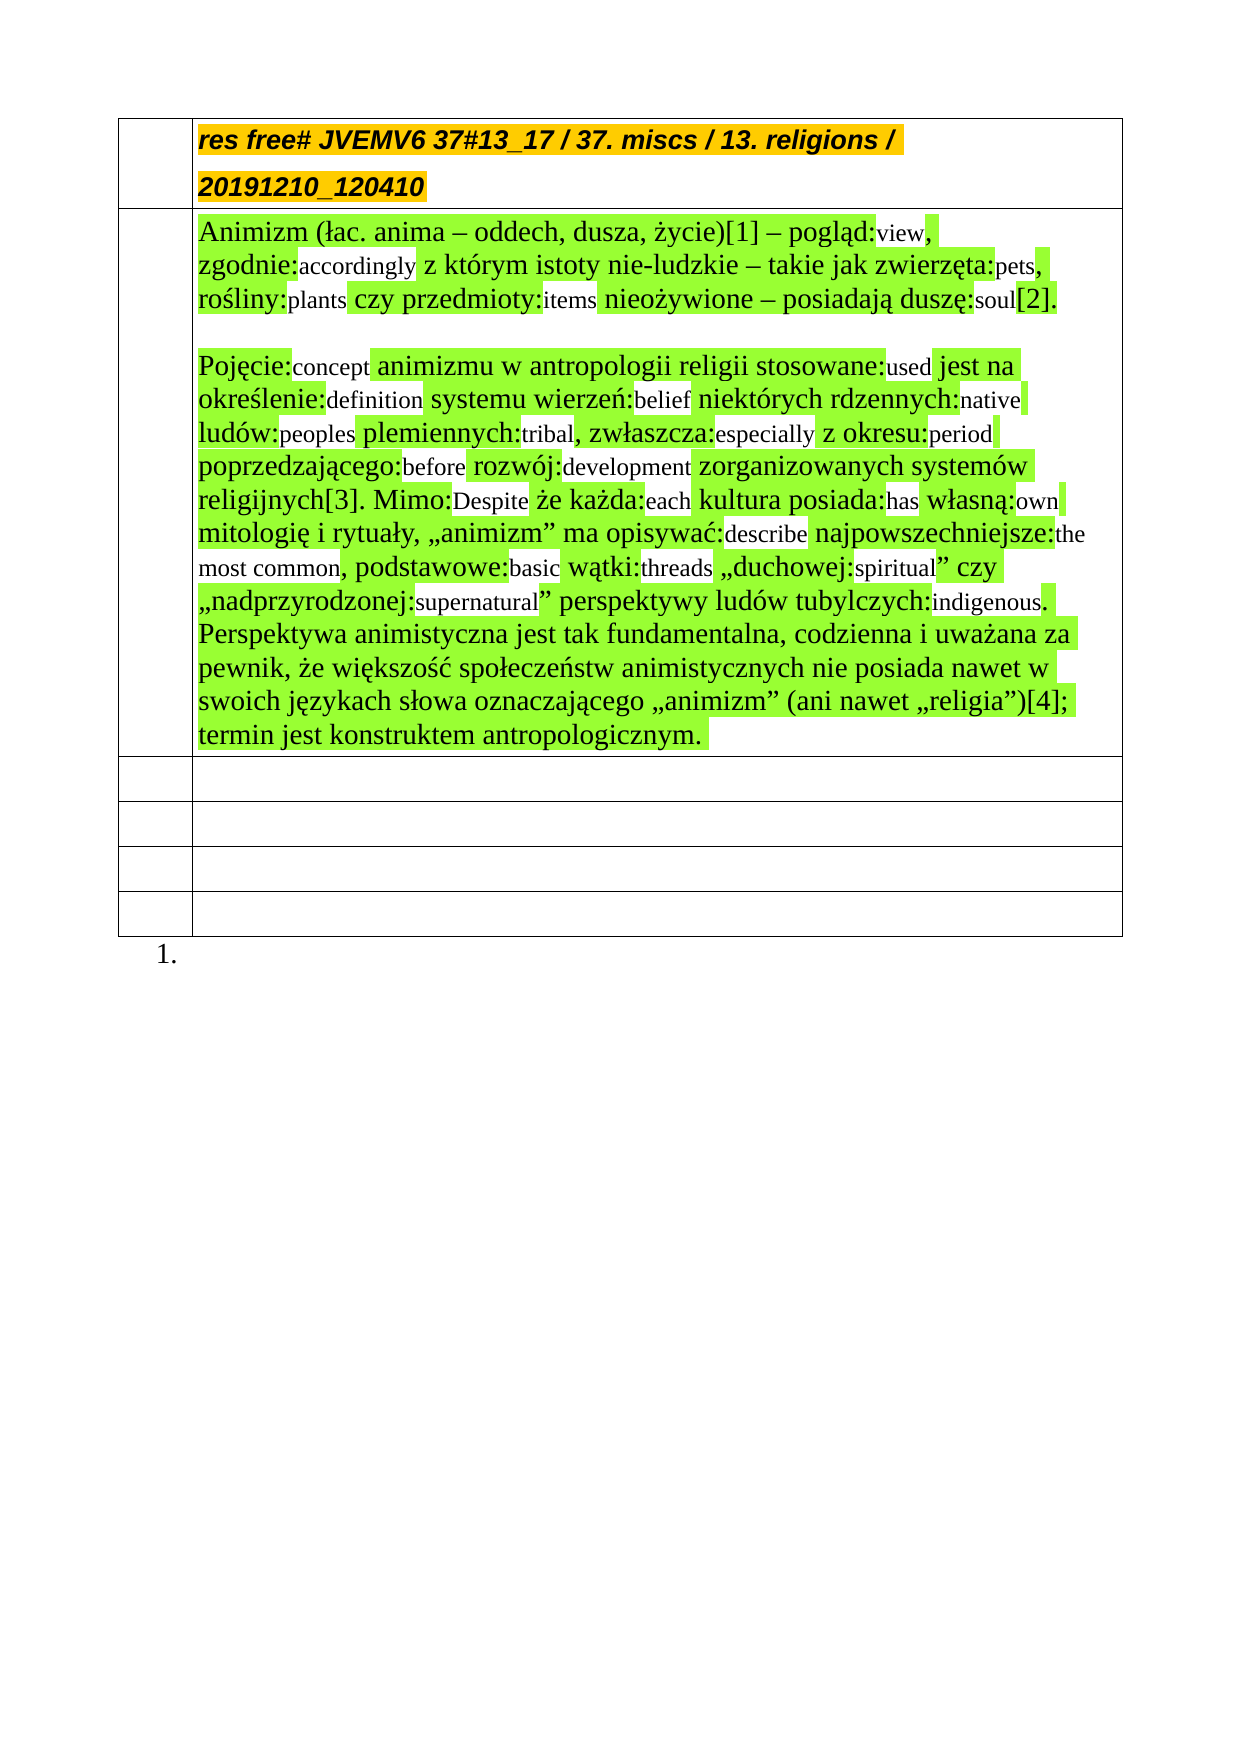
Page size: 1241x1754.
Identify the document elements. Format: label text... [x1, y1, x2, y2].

table_cell [193, 802, 1122, 846]
table_header res free# JVEMV6 37#13_17 / 37. miscs / 13. religions / 20191210_120410 [193, 119, 1122, 208]
table_cell [193, 757, 1122, 801]
table_cell [119, 892, 192, 936]
table_cell Animizm (łac. anima – oddech, dusza, życie)[1] – pogląd:view, zgodnie:accordingly z którym istoty nie-ludzkie – takie jak zwierzęta:pets, rośliny:plants czy przedmioty:items nieożywione – posiadają duszę:soul[2]. Pojęcie:concept animizmu w antropologii religii stosowane:used jest na określenie:definition systemu wierzeń:belief niektórych rdzennych:native ludów:peoples plemiennych:tribal, zwłaszcza:especially z okresu:period poprzedzającego:before rozwój:development zorganizowanych systemów religijnych[3]. Mimo:Despite że każda:each kultura posiada:has własną:own mitologię i rytuały, „animizm” ma opisywać:describe najpowszechniejsze:the most common, podstawowe:basic wątki:threads „duchowej:spiritual” czy „nadprzyrodzonej:supernatural” perspektywy ludów tubylczych:indigenous. Perspektywa animistyczna jest tak fundamentalna, codzienna i uważana za pewnik, że większość społeczeństw animistycznych nie posiada nawet w swoich językach słowa oznaczającego „animizm” (ani nawet „religia”)[4]; termin jest konstruktem antropologicznym. [193, 209, 1122, 756]
table_cell [119, 802, 192, 846]
table_header [119, 119, 192, 208]
table_cell [119, 757, 192, 801]
table_cell [193, 892, 1122, 936]
table_cell [119, 847, 192, 891]
table_cell [193, 847, 1122, 891]
table_cell [119, 209, 192, 756]
